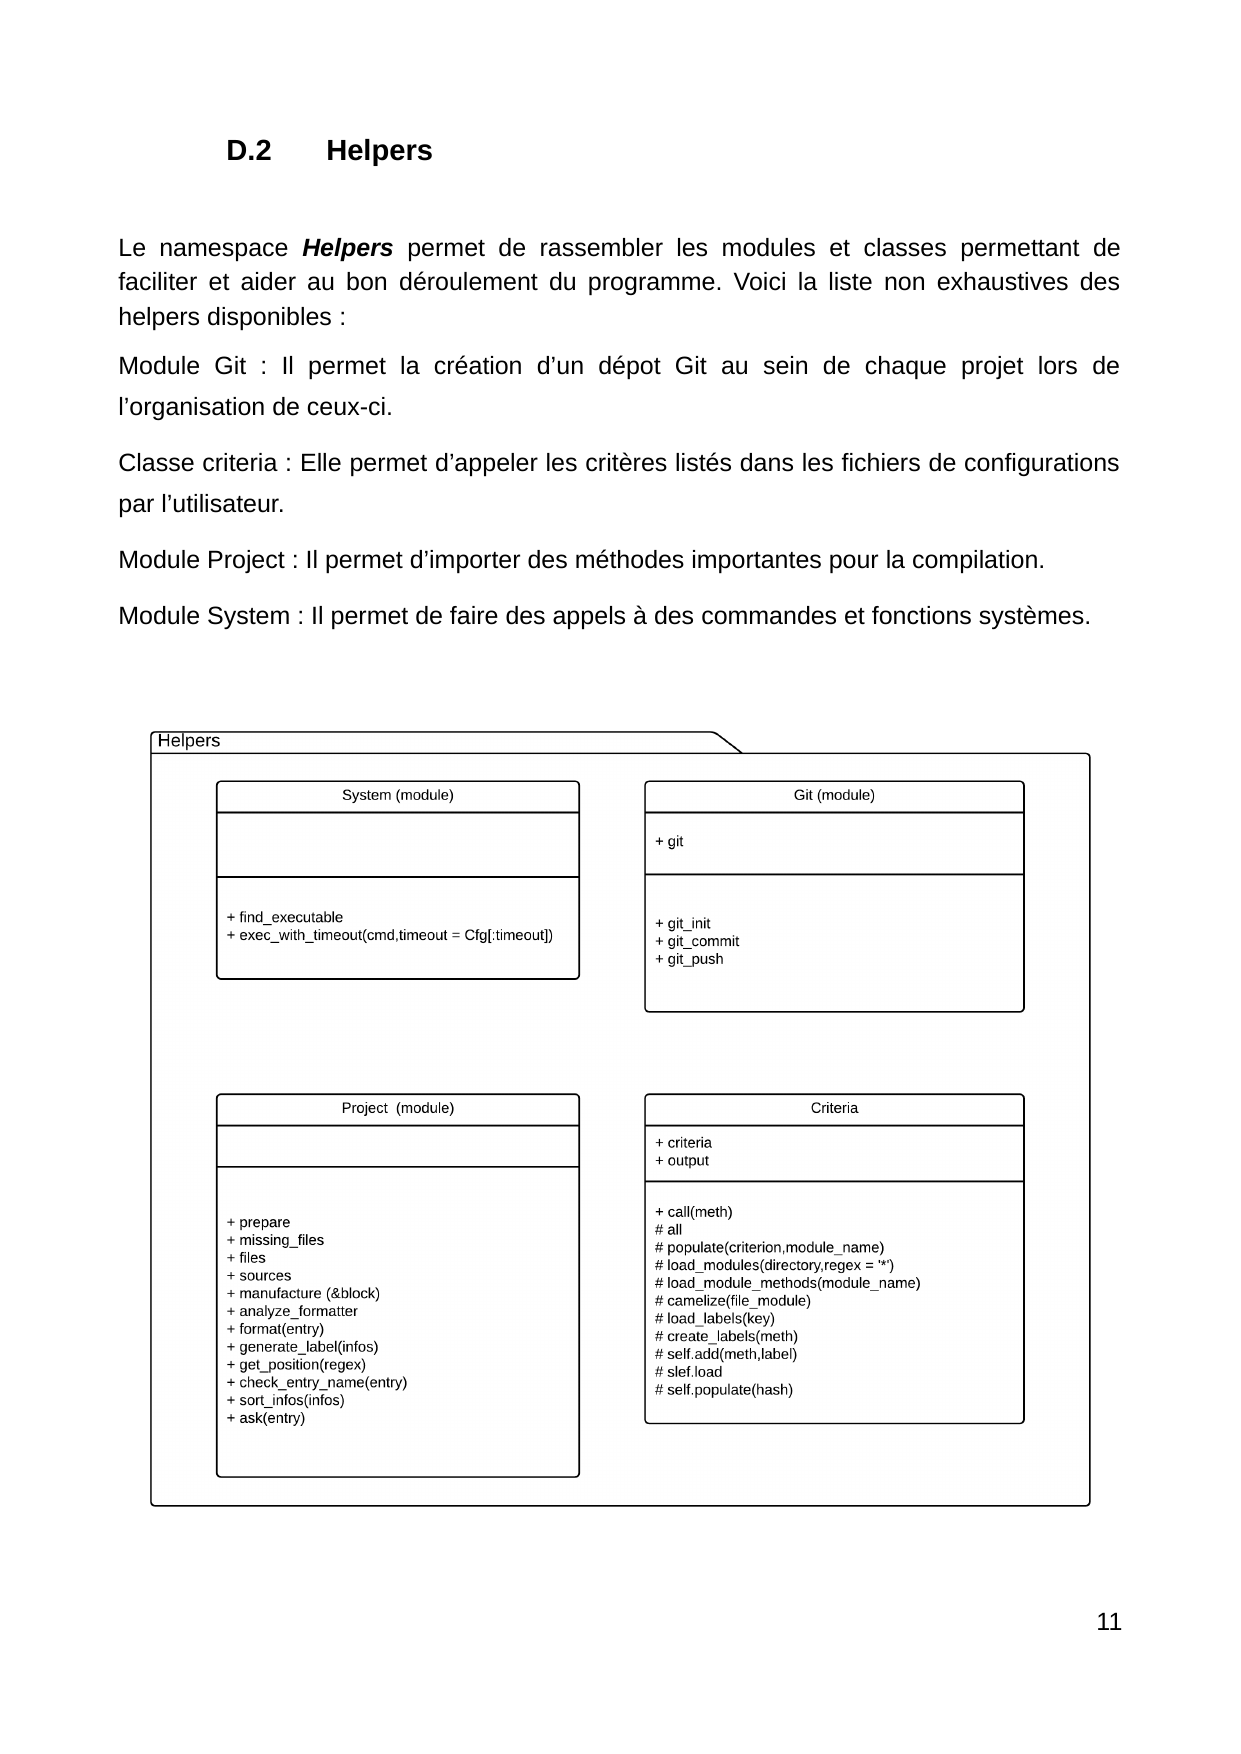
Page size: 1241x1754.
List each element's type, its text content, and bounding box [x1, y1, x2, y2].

text Module System : Il permet de faire des appels à des commandes et fonctions systèmes. [118, 601, 1122, 630]
text Le namespace Helpers permet de rassembler les modules et classes permettant de faciliter et aider au bon déroulement du programme. Voici la liste non exhaustives des helpers disponibles : [118, 233, 1122, 331]
picture [118, 699, 1123, 1539]
subtitle Helpers [178, 133, 1122, 166]
text Module Project : Il permet d’importer des méthodes importantes pour la compilation. [118, 545, 1122, 574]
text Module Git : Il permet la création d’un dépot Git au sein de chaque projet lors de l’organisation de ceux-ci. [118, 351, 1122, 421]
text Classe criteria : Elle permet d’appeler les critères listés dans les fichiers de configurations par l’utilisateur. [118, 448, 1122, 518]
